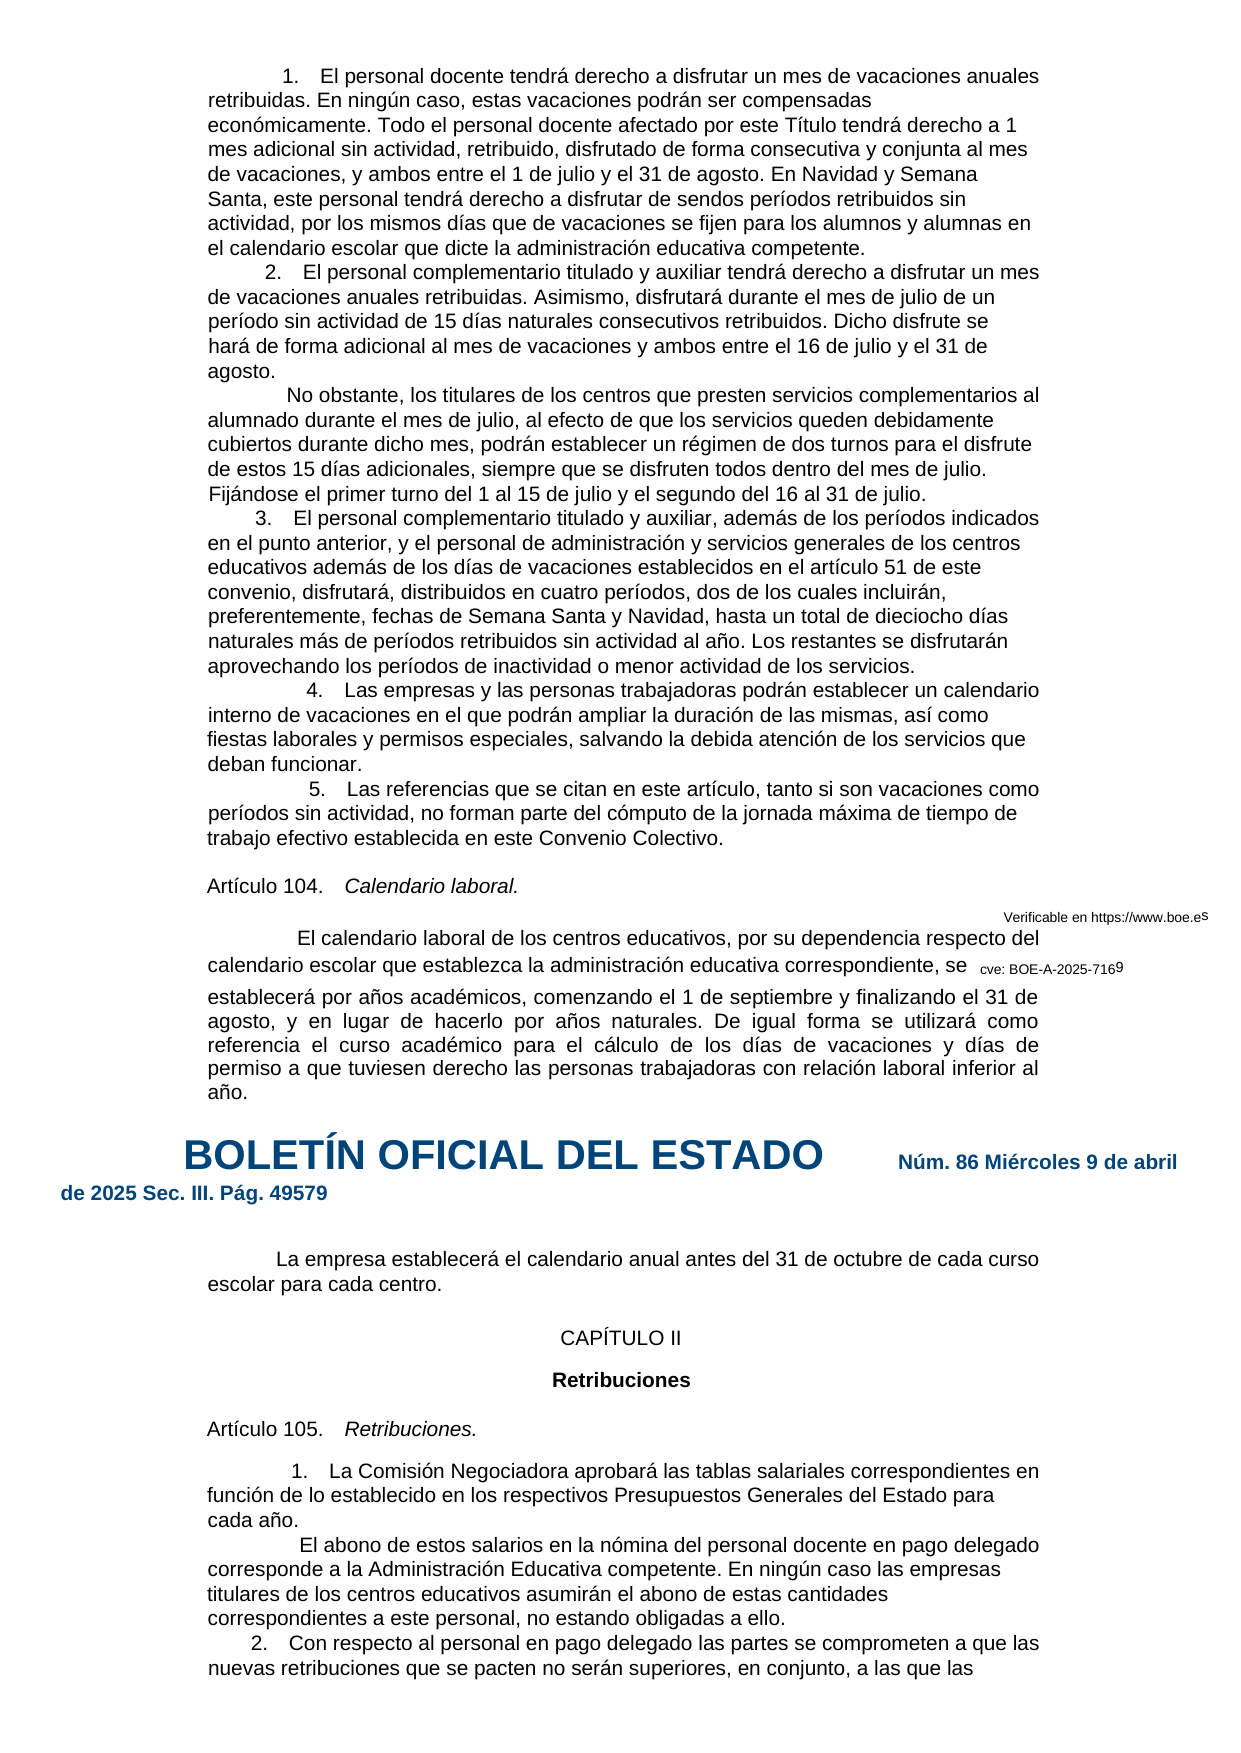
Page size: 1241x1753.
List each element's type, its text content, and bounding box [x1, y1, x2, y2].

text No obstante, los titulares de los centros que presten servicios complementarios al [59, 383, 1040, 407]
text de estos 15 días adicionales, siempre que se disfruten todos dentro del mes de julio. [207, 457, 1212, 481]
text función de lo establecido en los respectivos Presupuestos Generales del Estado para [207, 1483, 1212, 1507]
text hará de forma adicional al mes de vacaciones y ambos entre el 16 de julio y el 31 de [208, 334, 1212, 358]
text cada año. [207, 1508, 1212, 1532]
text El abono de estos salarios en la nómina del personal docente en pago delegado [59, 1532, 1040, 1556]
text 1. El personal docente tendrá derecho a disfrutar un mes de vacaciones anuales [59, 63, 1040, 87]
text mes adicional sin actividad, retribuido, disfrutado de forma consecutiva y conjunta al mes [208, 137, 1212, 161]
text El calendario laboral de los centros educativos, por su dependencia respecto del [59, 925, 1040, 949]
picture [58, 1117, 183, 1170]
text La empresa establecerá el calendario anual antes del 31 de octubre de cada curso [59, 1247, 1040, 1271]
text interno de vacaciones en el que podrán ampliar la duración de las mismas, así como [208, 703, 1212, 727]
text agosto. [207, 358, 1212, 382]
text 4. Las empresas y las personas trabajadoras podrán establecer un calendario [59, 678, 1040, 702]
text cubiertos durante dicho mes, podrán establecer un régimen de dos turnos para el disfrute [207, 432, 1212, 456]
text actividad, por los mismos días que de vacaciones se fijen para los alumnos y alumnas en [207, 211, 1212, 235]
text Artículo 104. Calendario laboral. [207, 874, 1212, 898]
text escolar para cada centro. [207, 1272, 1212, 1296]
text 1. La Comisión Negociadora aprobará las tablas salariales correspondientes en [59, 1459, 1040, 1483]
text 3. El personal complementario titulado y auxiliar, además de los períodos indicados [59, 506, 1040, 530]
text CAPÍTULO II [560, 1326, 1212, 1350]
text corresponde a la Administración Educativa competente. En ningún caso las empresas [207, 1557, 1212, 1581]
text económicamente. Todo el personal docente afectado por este Título tendrá derecho a 1 [207, 113, 1212, 137]
text alumnado durante el mes de julio, al efecto de que los servicios queden debidamente [207, 408, 1212, 432]
text período sin actividad de 15 días naturales consecutivos retribuidos. Dicho disfrute se [208, 309, 1212, 333]
text 5. Las referencias que se citan en este artículo, tanto si son vacaciones como [59, 776, 1040, 800]
text fiestas laborales y permisos especiales, salvando la debida atención de los servicios que [207, 727, 1212, 751]
text establecerá por años académicos, comenzando el 1 de septiembre y finalizando el 31 de agosto, y en lugar de hacerlo por años naturales. De igual forma se utilizará como referencia el curso académico para el cálculo de los días de vacaciones y días de permiso a que tuviesen derecho las personas trabajadoras con relación laboral inferior al año. [207, 985, 1040, 1104]
text Verificable en https://www.boe.es [59, 898, 1208, 925]
text en el punto anterior, y el personal de administración y servicios generales de los centros [207, 531, 1212, 554]
text de vacaciones anuales retribuidas. Asimismo, disfrutará durante el mes de julio de un [207, 285, 1212, 309]
text de vacaciones, y ambos entre el 1 de julio y el 31 de agosto. En Navidad y Semana [207, 162, 1212, 186]
picture [835, 1103, 898, 1170]
text naturales más de períodos retribuidos sin actividad al año. Los restantes se disfrutarán [208, 629, 1212, 653]
text Retribuciones [552, 1368, 1212, 1392]
text 2. Con respecto al personal en pago delegado las partes se comprometen a que las [59, 1631, 1040, 1655]
text BOLETÍN OFICIAL DEL ESTADO Núm. 86 Miércoles 9 de abril de 2025 Sec. III. Pág. 49579 [59, 1128, 1182, 1204]
text nuevas retribuciones que se pacten no serán superiores, en conjunto, a las que las [208, 1655, 1212, 1679]
text Fijándose el primer turno del 1 al 15 de julio y el segundo del 16 al 31 de julio. [208, 481, 1212, 505]
text Santa, este personal tendrá derecho a disfrutar de sendos períodos retribuidos sin [207, 186, 1212, 210]
text períodos sin actividad, no forman parte del cómputo de la jornada máxima de tiempo de [208, 801, 1212, 825]
text convenio, disfrutará, distribuidos en cuatro períodos, dos de los cuales incluirán, [207, 580, 1212, 604]
text 2. El personal complementario titulado y auxiliar tendrá derecho a disfrutar un mes [59, 260, 1040, 284]
text educativos además de los días de vacaciones establecidos en el artículo 51 de este [207, 555, 1212, 579]
text el calendario escolar que dicte la administración educativa competente. [207, 236, 1212, 259]
text Artículo 105. Retribuciones. [207, 1416, 1212, 1440]
text correspondientes a este personal, no estando obligadas a ello. [207, 1606, 1212, 1630]
text trabajo efectivo establecida en este Convenio Colectivo. [207, 826, 1212, 849]
text deban funcionar. [207, 752, 1212, 776]
text aprovechando los períodos de inactividad o menor actividad de los servicios. [207, 653, 1212, 677]
text retribuidas. En ningún caso, estas vacaciones podrán ser compensadas [208, 88, 1212, 112]
text calendario escolar que establezca la administración educativa correspondiente, se cve: BOE-A-2025-7169 [207, 950, 1196, 978]
text preferentemente, fechas de Semana Santa y Navidad, hasta un total de dieciocho días [208, 604, 1212, 628]
text titulares de los centros educativos asumirán el abono de estas cantidades [207, 1582, 1212, 1606]
